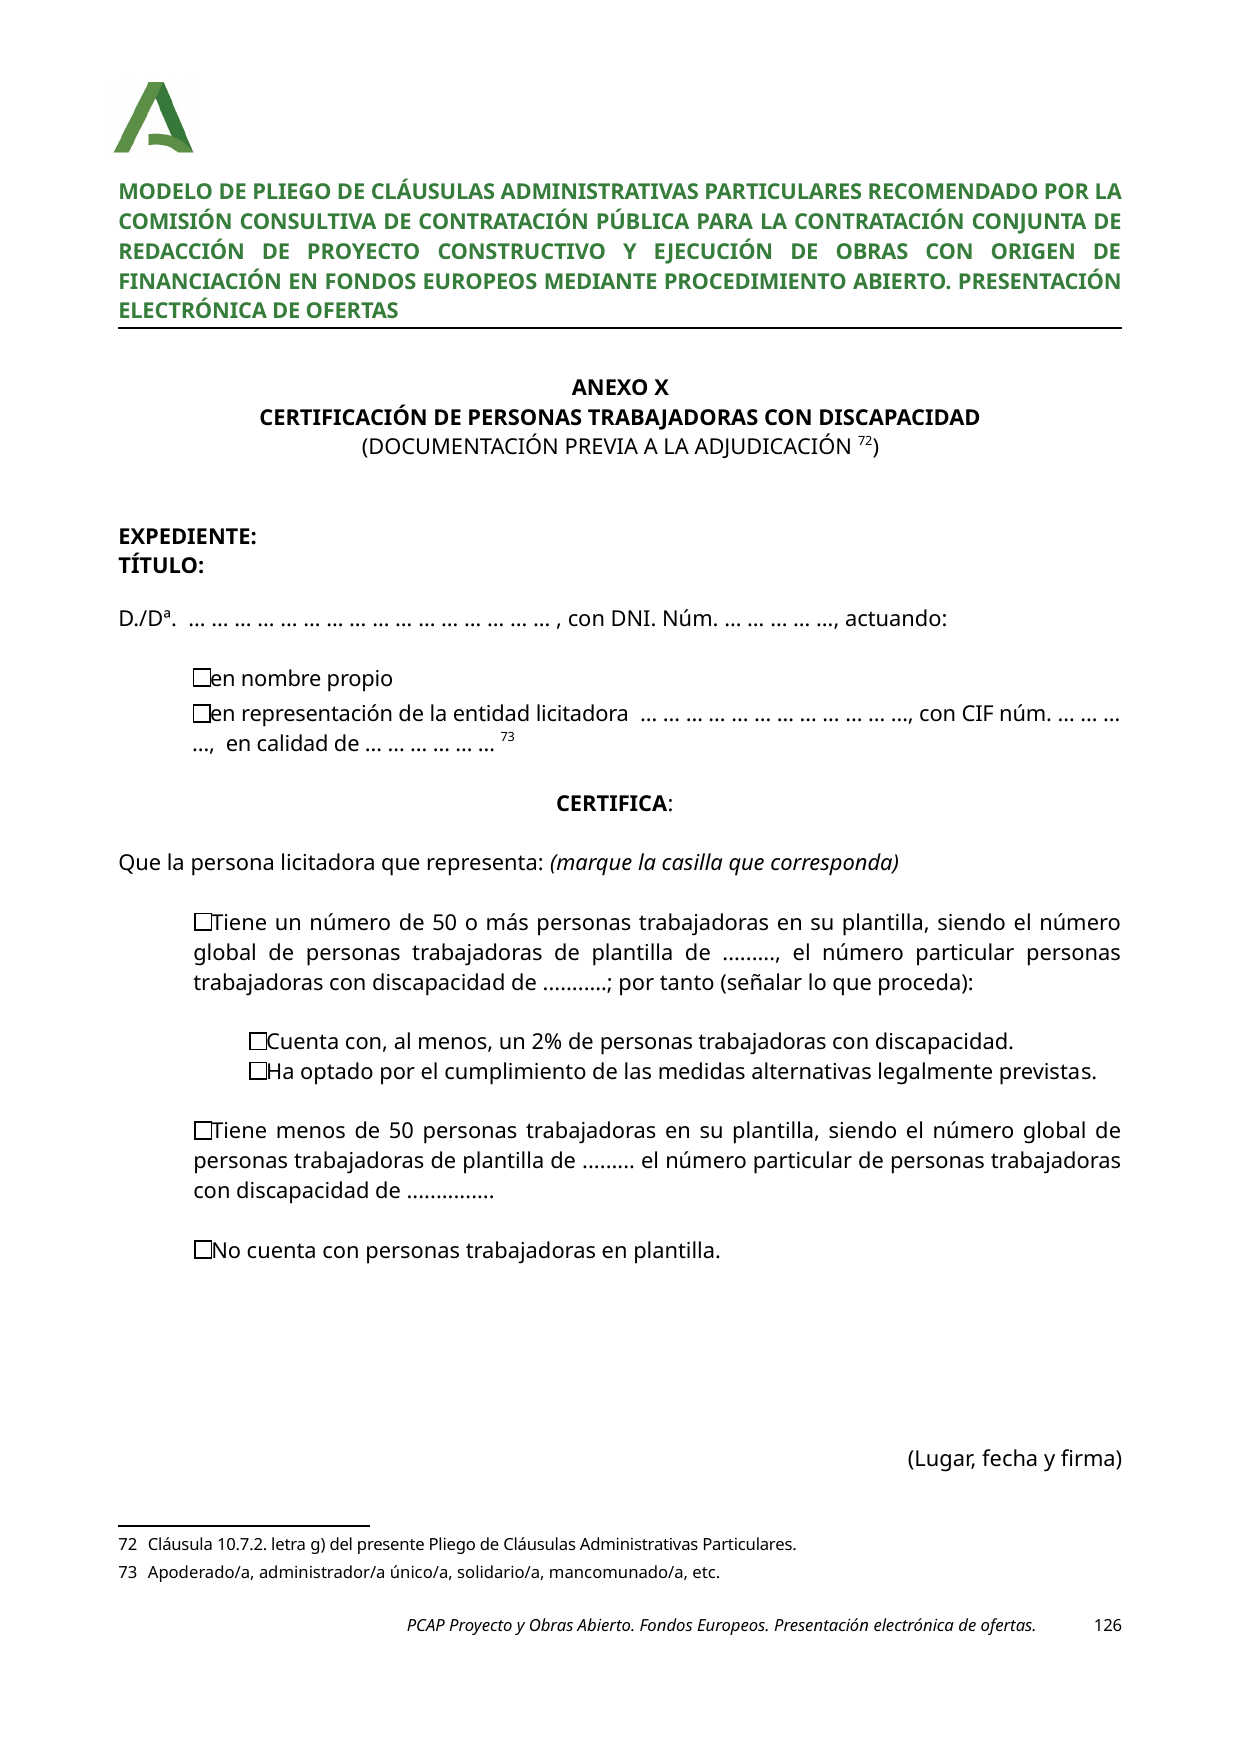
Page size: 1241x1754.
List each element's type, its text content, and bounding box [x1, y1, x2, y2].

text CERTIFICACIÓN DE PERSONAS TRABAJADORAS CON DISCAPACIDAD [118, 402, 1122, 431]
text CERTIFICA: [118, 788, 1122, 818]
text D./Dª. … … … … … … … … … … … … … … … … , con DNI. Núm. … … … … …, actuando: [118, 603, 1122, 633]
text Cláusula 10.7.2. letra g) del presente Pliego de Cláusulas Administrativas Particulares. [118, 1532, 1122, 1555]
text en representación de la entidad licitadora … … … … … … … … … … … …, con CIF núm. … … … …, en calidad de … … … … … … [192, 698, 1122, 758]
text MODELO DE PLIEGO DE CLÁUSULAS ADMINISTRATIVAS PARTICULARES RECOMENDADO POR LA COMISIÓN CONSULTIVA DE CONTRATACIÓN PÚBLICA PARA LA CONTRATACIÓN CONJUNTA DE REDACCIÓN DE PROYECTO CONSTRUCTIVO Y EJECUCIÓN DE OBRAS CON ORIGEN DE FINANCIACIÓN EN FONDOS EUROPEOS MEDIANTE PROCEDIMIENTO ABIERTO. PRESENTACIÓN ELECTRÓNICA DE OFERTAS [118, 176, 1122, 327]
list Ha optado por el cumplimiento de las medidas alternativas legalmente previstas. [213, 1056, 1122, 1086]
text en nombre propio [192, 663, 1122, 692]
list Tiene un número de 50 o más personas trabajadoras en su plantilla, siendo el número global de personas trabajadoras de plantilla de ........., el número particular personas trabajadoras con discapacidad de ........…; por tanto (señalar lo que proceda): [156, 907, 1122, 996]
picture [109, 77, 198, 157]
text (DOCUMENTACIÓN PREVIA A LA ADJUDICACIÓN ) [118, 431, 1122, 461]
text Apoderado/a, administrador/a único/a, solidario/a, mancomunado/a, etc. [118, 1561, 1122, 1584]
list No cuenta con personas trabajadoras en plantilla. [156, 1235, 1122, 1264]
text Que la persona licitadora que representa: (marque la casilla que corresponda) [118, 847, 1122, 877]
list Cuenta con, al menos, un 2% de personas trabajadoras con discapacidad. [213, 1026, 1122, 1056]
list Tiene menos de 50 personas trabajadoras en su plantilla, siendo el número global de personas trabajadoras de plantilla de ......... el número particular de personas trabajadoras con discapacidad de ............... [156, 1116, 1122, 1205]
text ANEXO X [118, 372, 1122, 402]
text TÍTULO: [118, 551, 1122, 580]
text (Lugar, fecha y firma) [118, 1443, 1122, 1473]
text EXPEDIENTE: [118, 521, 1122, 551]
